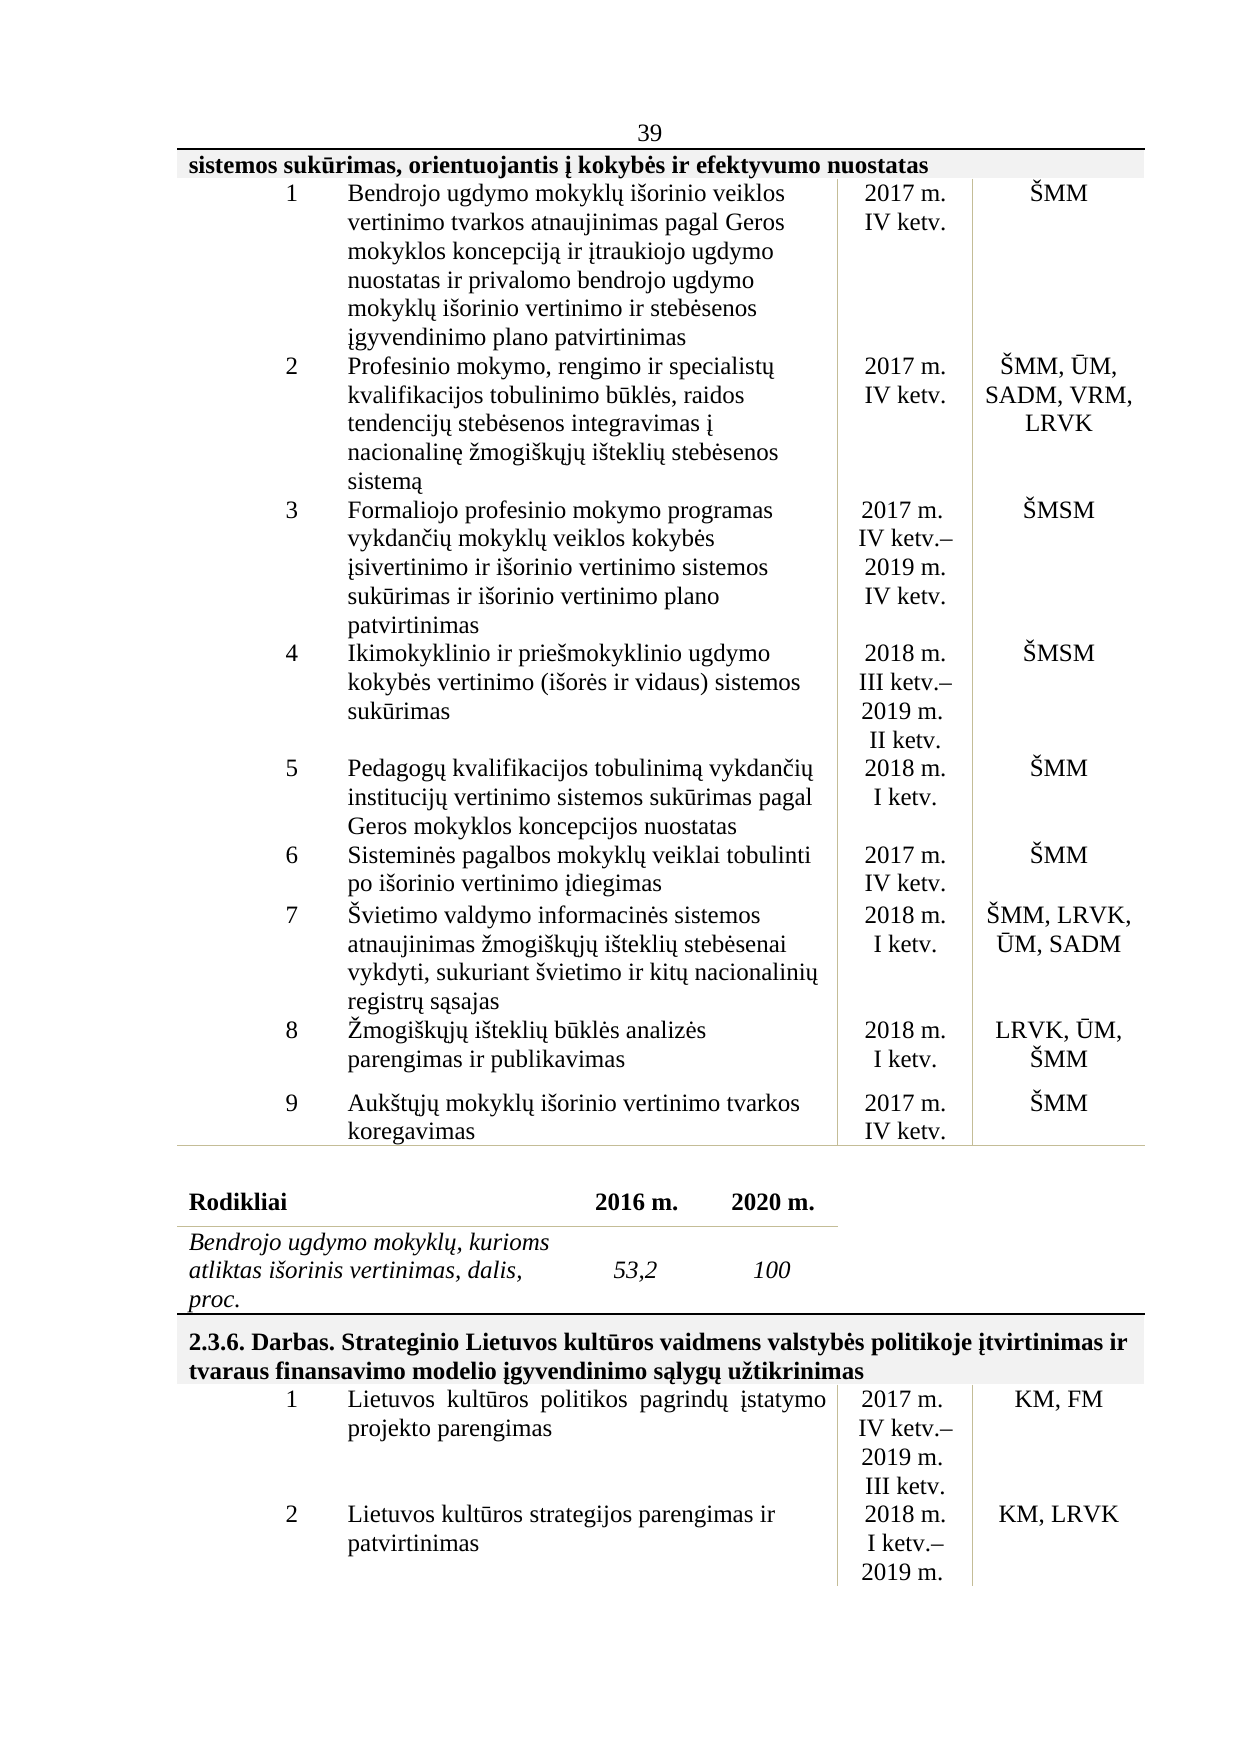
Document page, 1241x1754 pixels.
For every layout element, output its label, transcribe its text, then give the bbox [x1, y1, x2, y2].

table_cell 2018 m. I ketv. [838, 900, 972, 1015]
table_cell ŠMM, LRVK, ŪM, SADM [973, 900, 1144, 1015]
table_cell [247, 1146, 336, 1178]
table_cell 4 [247, 639, 336, 753]
table_cell [838, 1146, 973, 1178]
table_cell ŠMM [973, 1088, 1144, 1145]
table_cell 2017 m. IV ketv.– 2019 m. IV ketv. [838, 495, 972, 638]
table_cell Žmogiškųjų išteklių būklės analizės parengimas ir publikavimas [336, 1015, 837, 1088]
table_cell [565, 1146, 708, 1178]
table_cell LRVK, ŪM, ŠMM [973, 1015, 1144, 1088]
table_cell 2017 m. IV ketv.– 2019 m. III ketv. [838, 1385, 972, 1499]
table_cell [177, 1385, 247, 1499]
table_cell 100 [708, 1227, 838, 1313]
table_cell 2017 m. IV ketv. [838, 1088, 972, 1145]
table_cell Bendrojo ugdymo mokyklų, kurioms atliktas išorinis vertinimas, dalis, proc. [177, 1227, 564, 1313]
table_cell 9 [247, 1088, 336, 1145]
table_cell [973, 1226, 1144, 1313]
table_cell [336, 1146, 500, 1178]
table_cell [973, 1178, 1144, 1226]
table_cell [177, 1015, 247, 1088]
table_cell 2018 m. III ketv.– 2019 m. II ketv. [838, 639, 972, 753]
table_cell 2020 m. [708, 1178, 838, 1226]
table_cell Formaliojo profesinio mokymo programas vykdančių mokyklų veiklos kokybės įsivertinimo ir išorinio vertinimo sistemos sukūrimas ir išorinio vertinimo plano patvirtinimas [336, 495, 837, 638]
table_cell [177, 1500, 247, 1586]
table_cell [177, 900, 247, 1015]
table_cell Švietimo valdymo informacinės sistemos atnaujinimas žmogiškųjų išteklių stebėsenai vykdyti, sukuriant švietimo ir kitų nacionalinių registrų sąsajas [336, 900, 837, 1015]
table_cell Lietuvos kultūros strategijos parengimas ir patvirtinimas [336, 1500, 837, 1586]
table_cell Lietuvos kultūros politikos pagrindų įstatymo projekto parengimas [336, 1385, 837, 1499]
table_cell [177, 639, 247, 753]
table_cell 2 [247, 1500, 336, 1586]
table_cell [177, 1088, 247, 1145]
table_cell [177, 1146, 247, 1178]
table_cell [838, 1178, 973, 1226]
table_cell 2.3.6. Darbas. Strateginio Lietuvos kultūros vaidmens valstybės politikoje įtvirtinimas ir tvaraus finansavimo modelio įgyvendinimo sąlygų užtikrinimas [177, 1315, 1144, 1384]
table_cell sistemos sukūrimas, orientuojantis į kokybės ir efektyvumo nuostatas [177, 150, 1144, 178]
table_cell Pedagogų kvalifikacijos tobulinimą vykdančių institucijų vertinimo sistemos sukūrimas pagal Geros mokyklos koncepcijos nuostatas [336, 754, 837, 840]
table_cell [838, 1226, 973, 1313]
table_cell ŠMSM [973, 495, 1144, 638]
table_cell Profesinio mokymo, rengimo ir specialistų kvalifikacijos tobulinimo būklės, raidos tendencijų stebėsenos integravimas į nacionalinę žmogiškųjų išteklių stebėsenos sistemą [336, 351, 837, 495]
table_cell [177, 495, 247, 638]
table_cell 6 [247, 840, 336, 900]
table_cell 53,2 [565, 1227, 708, 1313]
table_cell 2018 m. I ketv. [838, 754, 972, 840]
table_cell [708, 1146, 838, 1178]
table_cell ŠMSM [973, 639, 1144, 753]
table_cell 2016 m. [565, 1178, 708, 1226]
table_cell 2017 m. IV ketv. [838, 351, 972, 495]
table_cell ŠMM, ŪM, SADM, VRM, LRVK [973, 351, 1144, 495]
table_cell [177, 754, 247, 840]
table_cell 3 [247, 495, 336, 638]
table_cell ŠMM [973, 754, 1144, 840]
table_cell [500, 1178, 564, 1226]
table_cell Aukštųjų mokyklų išorinio vertinimo tvarkos koregavimas [336, 1088, 837, 1145]
table_cell 2017 m. IV ketv. [838, 840, 972, 900]
table_cell 1 [247, 1385, 336, 1499]
table_cell [177, 840, 247, 900]
table_cell Bendrojo ugdymo mokyklų išorinio veiklos vertinimo tvarkos atnaujinimas pagal Geros mokyklos koncepciją ir įtraukiojo ugdymo nuostatas ir privalomo bendrojo ugdymo mokyklų išorinio vertinimo ir stebėsenos įgyvendinimo plano patvirtinimas [336, 179, 837, 351]
table_cell KM, FM [973, 1385, 1144, 1499]
table_cell Rodikliai [177, 1178, 336, 1226]
table_cell [500, 1146, 564, 1178]
table_cell ŠMM [973, 179, 1144, 351]
table_cell [973, 1146, 1144, 1178]
table_cell 8 [247, 1015, 336, 1088]
table_cell 2018 m. I ketv.– 2019 m. [838, 1500, 972, 1586]
table_cell [177, 179, 247, 351]
table_cell 2018 m. I ketv. [838, 1015, 972, 1088]
table_cell KM, LRVK [973, 1500, 1144, 1586]
table_cell 2017 m. IV ketv. [838, 179, 972, 351]
table_cell [336, 1178, 500, 1226]
table_cell 1 [247, 179, 336, 351]
table_cell ŠMM [973, 840, 1144, 900]
table_cell [177, 351, 247, 495]
table_cell Sisteminės pagalbos mokyklų veiklai tobulinti po išorinio vertinimo įdiegimas [336, 840, 837, 900]
table_cell 5 [247, 754, 336, 840]
table_cell 2 [247, 351, 336, 495]
table_cell Ikimokyklinio ir priešmokyklinio ugdymo kokybės vertinimo (išorės ir vidaus) sistemos sukūrimas [336, 639, 837, 753]
table_cell 7 [247, 900, 336, 1015]
